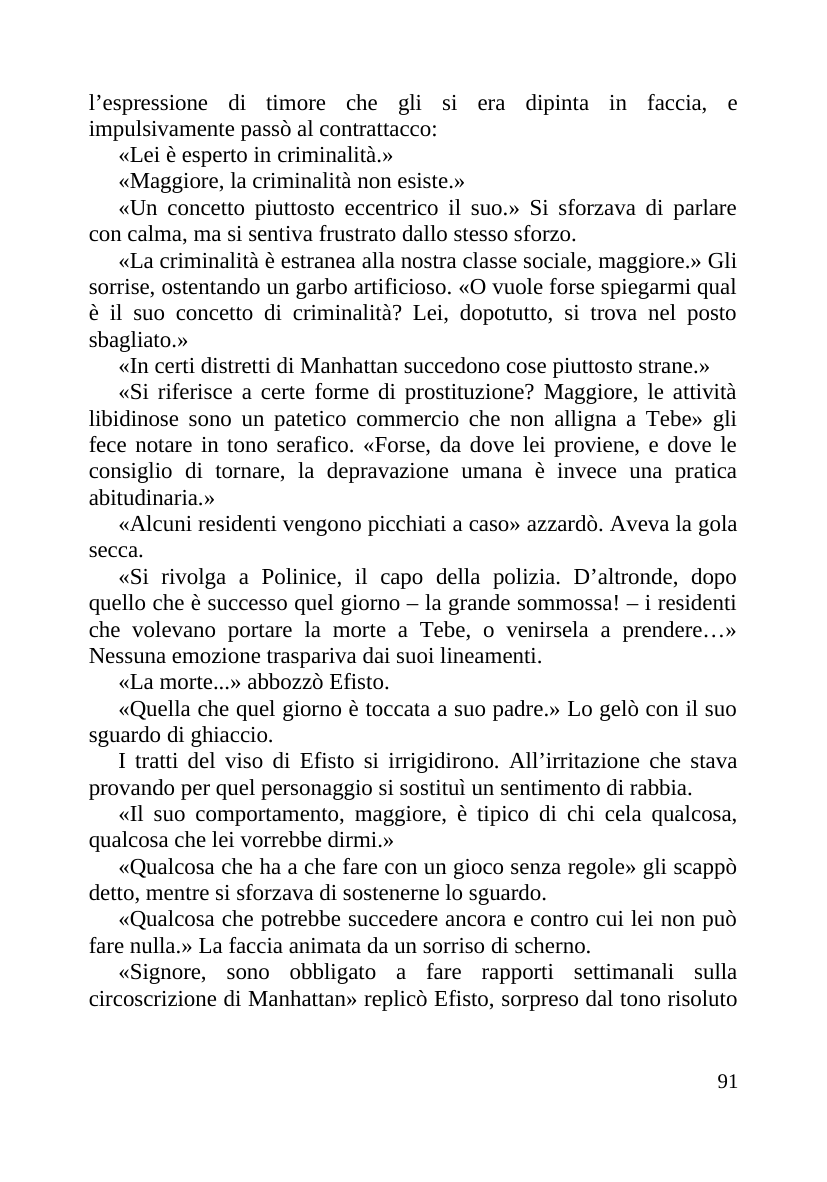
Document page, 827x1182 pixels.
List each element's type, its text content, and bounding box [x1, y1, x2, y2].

text «Si rivolga a Polinice, il capo della polizia. D’altronde, dopo quello che è successo quel giorno – la grande sommossa! – i residenti che volevano portare la morte a Tebe, o venirsela a prendere…» Nessuna emozione traspariva dai suoi lineamenti. [88, 563, 738, 668]
text «Un concetto piuttosto eccentrico il suo.» Si sforzava di parlare con calma, ma si sentiva frustrato dallo stesso sforzo. [88, 194, 738, 247]
text «Maggiore, la criminalità non esiste.» [88, 168, 738, 194]
text «In certi distretti di Manhattan succedono cose piuttosto strane.» [88, 352, 738, 378]
text I tratti del viso di Efisto si irrigidirono. All’irritazione che stava provando per quel personaggio si sostituì un sentimento di rabbia. [88, 747, 738, 800]
text «Il suo comportamento, maggiore, è tipico di chi cela qualcosa, qualcosa che lei vorrebbe dirmi.» [88, 800, 738, 853]
text «Lei è esperto in criminalità.» [88, 141, 738, 168]
text «Alcuni residenti vengono picchiati a caso» azzardò. Aveva la gola secca. [88, 510, 738, 563]
text «Signore, sono obbligato a fare rapporti settimanali sulla circoscrizione di Manhattan» replicò Efisto, sorpreso dal tono risoluto [88, 958, 738, 1011]
text «Si riferisce a certe forme di prostituzione? Maggiore, le attività libidinose sono un patetico commercio che non alligna a Tebe» gli fece notare in tono serafico. «Forse, da dove lei proviene, e dove le consiglio di tornare, la depravazione umana è invece una pratica abitudinaria.» [88, 378, 738, 510]
text «Qualcosa che ha a che fare con un gioco senza regole» gli scappò detto, mentre si sforzava di sostenerne lo sguardo. [88, 853, 738, 906]
text «La morte...» abbozzò Efisto. [88, 668, 738, 695]
text «Quella che quel giorno è toccata a suo padre.» Lo gelò con il suo sguardo di ghiaccio. [88, 695, 738, 747]
text «Qualcosa che potrebbe succedere ancora e contro cui lei non può fare nulla.» La faccia animata da un sorriso di scherno. [88, 906, 738, 958]
text l’espressione di timore che gli si era dipinta in faccia, e impulsivamente passò al contrattacco: [88, 88, 738, 141]
text «La criminalità è estranea alla nostra classe sociale, maggiore.» Gli sorrise, ostentando un garbo artificioso. «O vuole forse spiegarmi qual è il suo concetto di criminalità? Lei, dopotutto, si trova nel posto sbagliato.» [88, 247, 738, 352]
